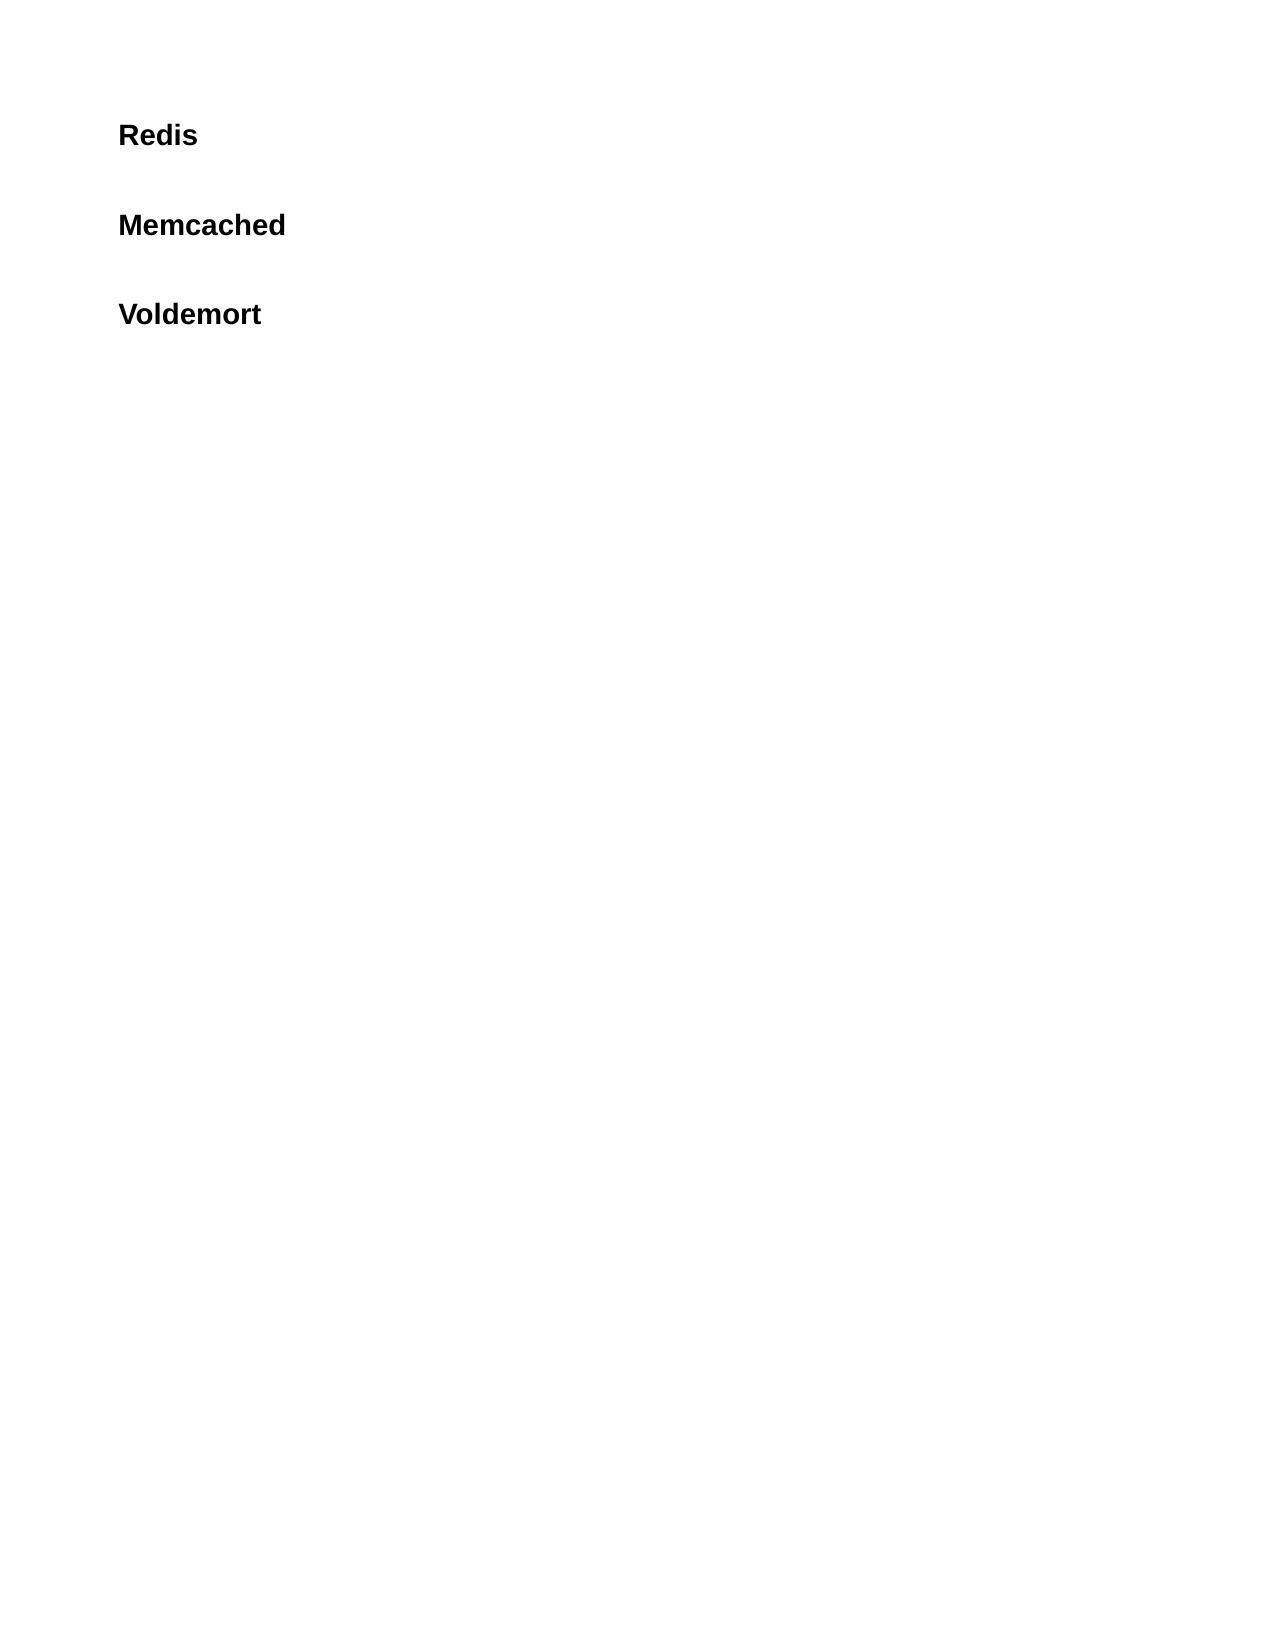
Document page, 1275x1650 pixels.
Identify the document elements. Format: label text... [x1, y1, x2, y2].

subtitle Memcached [118, 208, 1157, 241]
subtitle Redis [118, 118, 1157, 152]
subtitle Voldemort [118, 297, 1157, 331]
